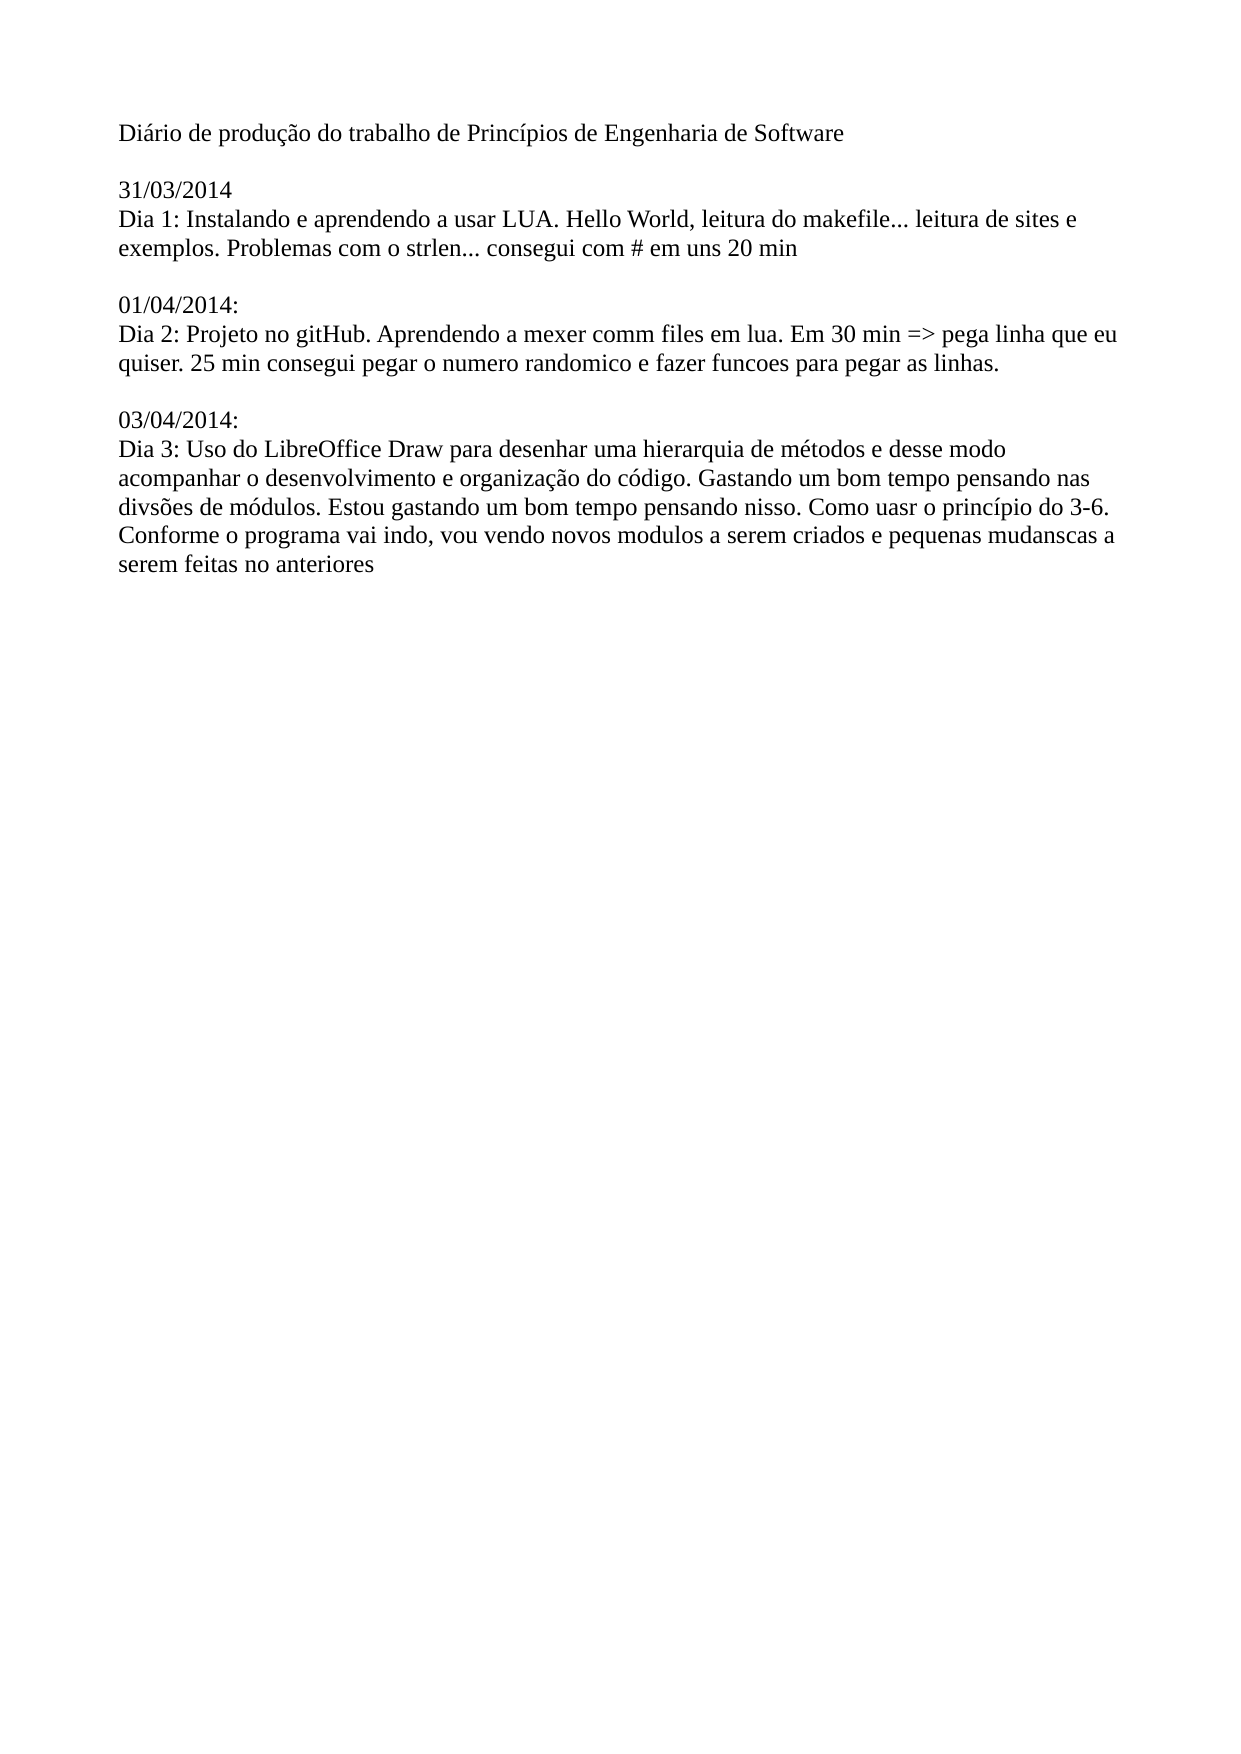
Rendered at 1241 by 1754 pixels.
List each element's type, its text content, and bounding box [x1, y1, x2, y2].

text Dia 1: Instalando e aprendendo a usar LUA. Hello World, leitura do makefile... leitura de sites e exemplos. Problemas com o strlen... consegui com # em uns 20 min [118, 204, 1122, 262]
text 31/03/2014 [118, 176, 1122, 204]
text 01/04/2014: [118, 291, 1122, 319]
text Dia 2: Projeto no gitHub. Aprendendo a mexer comm files em lua. Em 30 min => pega linha que eu quiser. 25 min consegui pegar o numero randomico e fazer funcoes para pegar as linhas. [118, 319, 1122, 377]
text 03/04/2014: [118, 406, 1122, 434]
text Diário de produção do trabalho de Princípios de Engenharia de Software [118, 118, 1122, 147]
text Dia 3: Uso do LibreOffice Draw para desenhar uma hierarquia de métodos e desse modo acompanhar o desenvolvimento e organização do código. Gastando um bom tempo pensando nas divsões de módulos. Estou gastando um bom tempo pensando nisso. Como uasr o princípio do 3-6. Conforme o programa vai indo, vou vendo novos modulos a serem criados e pequenas mudanscas a serem feitas no anteriores [118, 434, 1122, 578]
